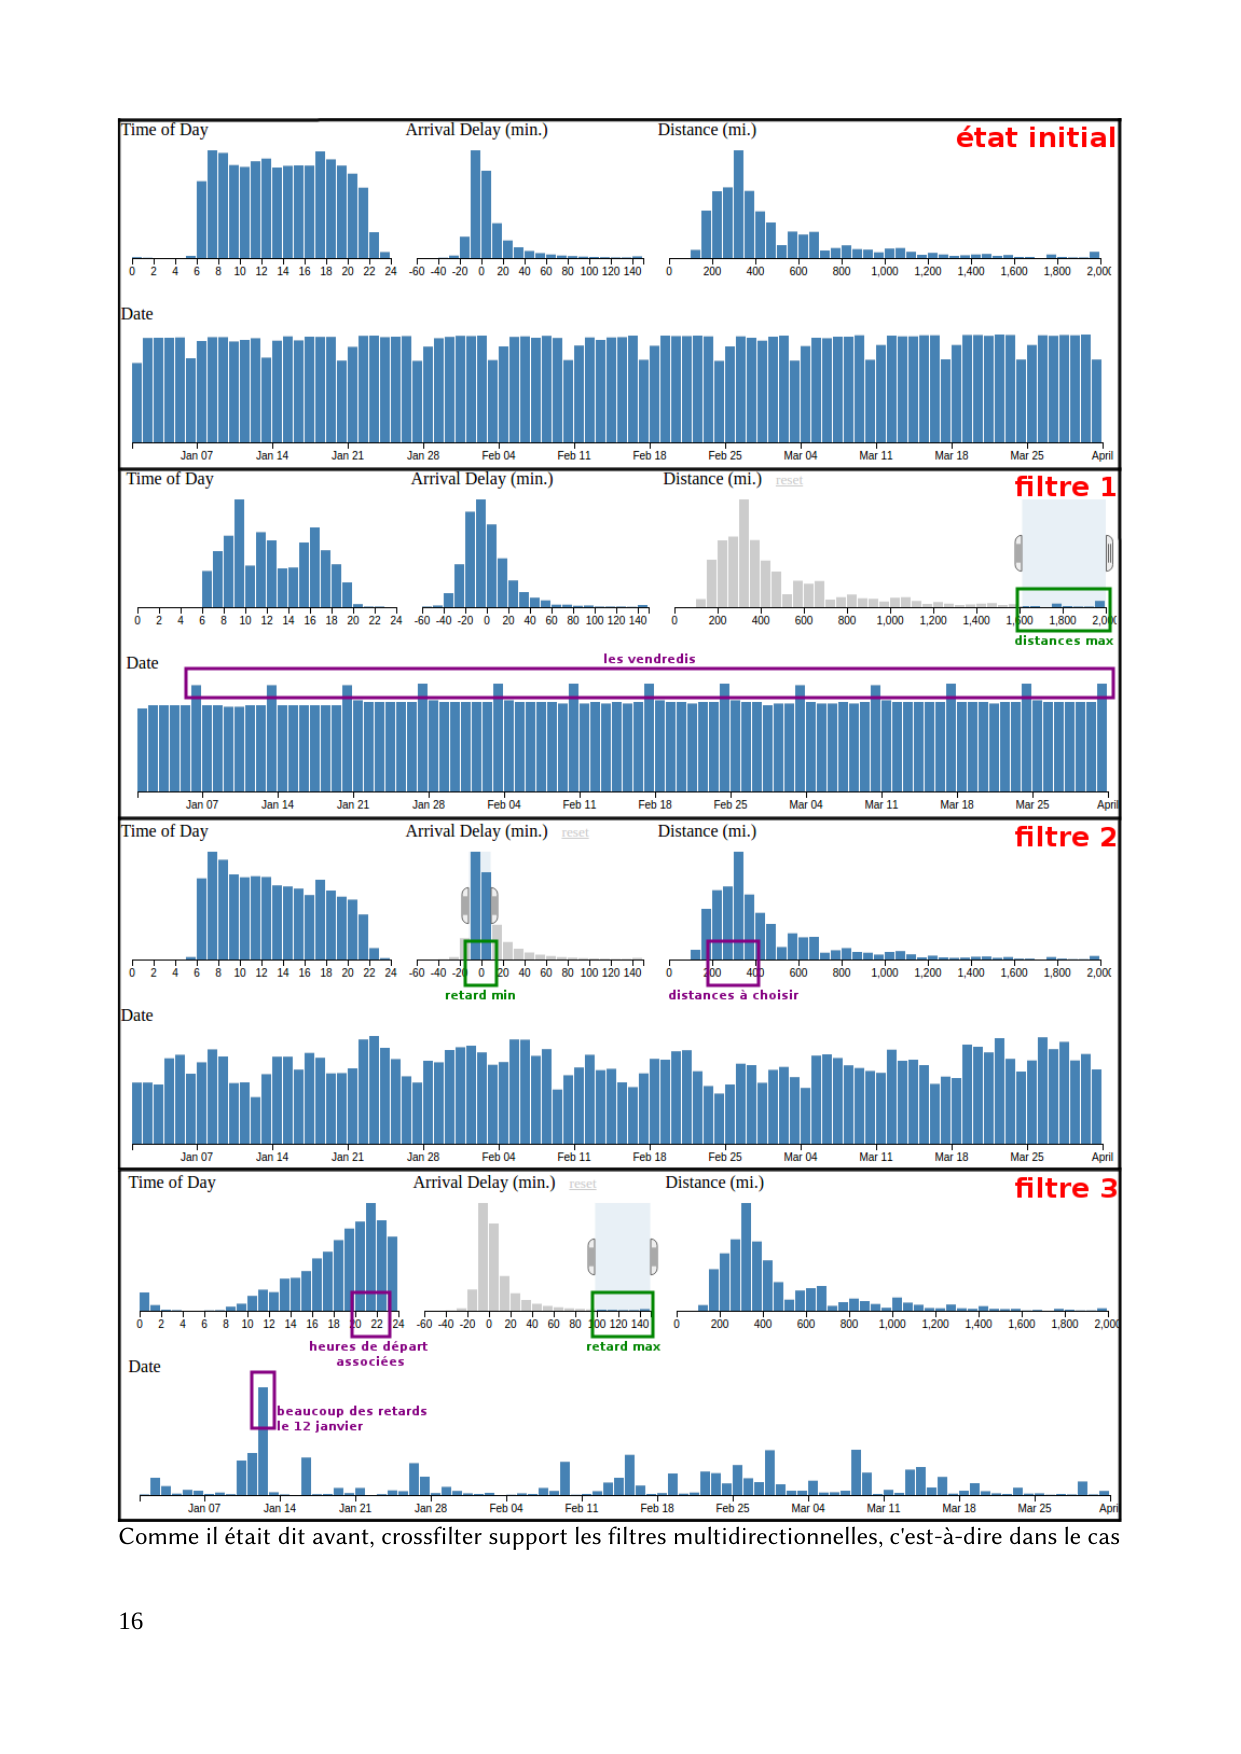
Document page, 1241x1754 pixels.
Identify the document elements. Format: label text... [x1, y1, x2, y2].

text Comme il était dit avant, crossfilter support les filtres multidirectionnelles, c'est-à-dire dans le cas [118, 1522, 1122, 1550]
picture [117, 118, 1122, 1522]
